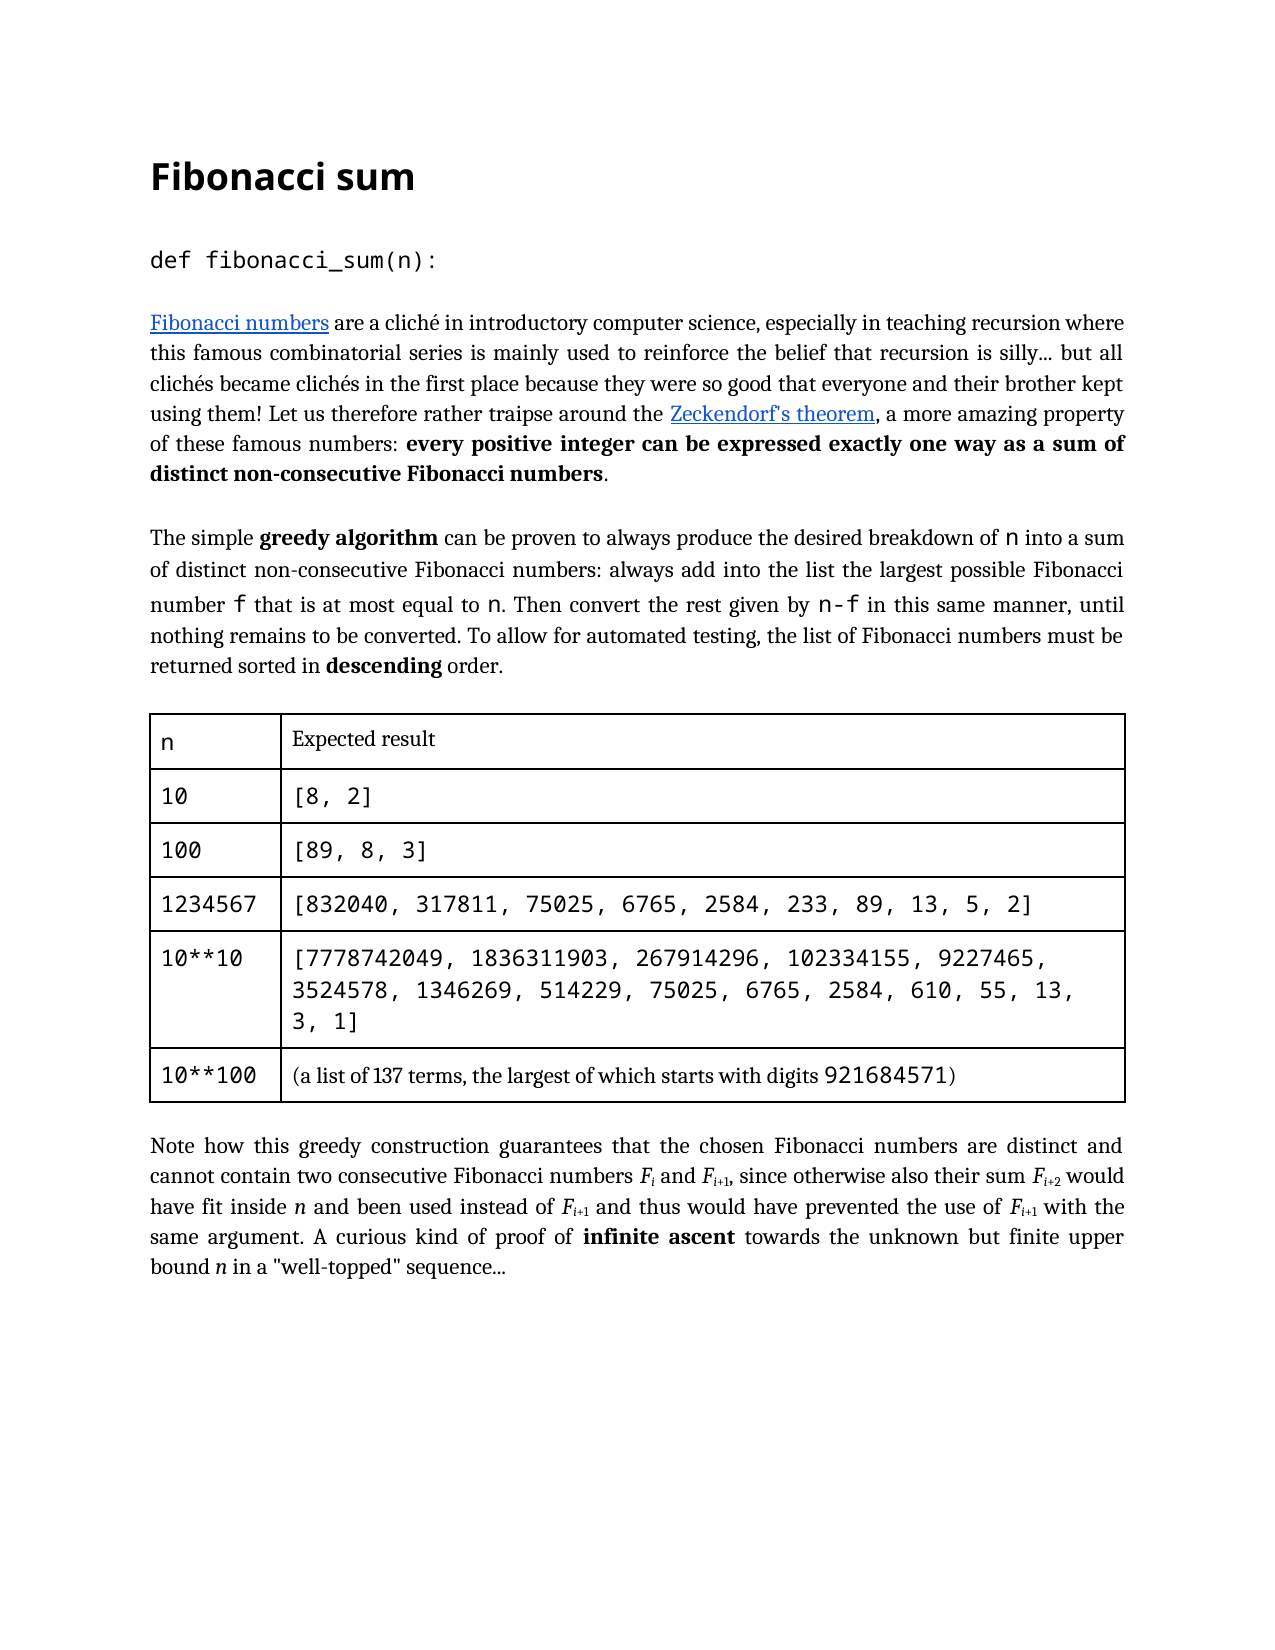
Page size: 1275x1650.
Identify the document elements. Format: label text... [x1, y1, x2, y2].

table_cell 10**10 [151, 932, 280, 1047]
table_cell 10**100 [151, 1049, 280, 1101]
table_header Expected result [282, 715, 1124, 767]
table_cell [8, 2] [282, 770, 1124, 822]
text Note how this greedy construction guarantees that the chosen Fibonacci numbers are distinct and cannot contain two consecutive Fibonacci numbers Fi and Fi+1, since otherwise also their sum Fi+2 would have fit inside n and been used instead of Fi+1 and thus would have prevented the use of Fi+1 with the same argument. A curious kind of proof of infinite ascent towards the unknown but finite upper bound n in a "well-topped" sequence... [150, 1133, 1125, 1280]
table_cell (a list of 137 terms, the largest of which starts with digits 921684571) [282, 1049, 1124, 1101]
table_cell 100 [151, 824, 280, 876]
text The simple greedy algorithm can be proven to always produce the desired breakdown of n into a sum of distinct non-consecutive Fibonacci numbers: always add into the list the largest possible Fibonacci number f that is at most equal to n. Then convert the rest given by n-f in this same manner, until nothing remains to be converted. To allow for automated testing, the list of Fibonacci numbers must be returned sorted in descending order. [150, 521, 1125, 679]
table_cell 1234567 [151, 878, 280, 930]
text Fibonacci numbers are a cliché in introductory computer science, especially in teaching recursion where this famous combinatorial series is mainly used to reinforce the belief that recursion is silly... but all clichés became clichés in the first place because they were so good that everyone and their brother kept using them! Let us therefore rather traipse around the Zeckendorf's theorem, a more amazing property of these famous numbers: every positive integer can be expressed exactly one way as a sum of distinct non-consecutive Fibonacci numbers. [150, 310, 1125, 487]
table_header n [151, 715, 280, 767]
text def fibonacci_sum(n): [150, 244, 1125, 275]
table_cell [89, 8, 3] [282, 824, 1124, 876]
table_cell 10 [151, 770, 280, 822]
table_cell [832040, 317811, 75025, 6765, 2584, 233, 89, 13, 5, 2] [282, 878, 1124, 930]
subtitle Fibonacci sum [150, 150, 1125, 201]
table_cell [7778742049, 1836311903, 267914296, 102334155, 9227465, 3524578, 1346269, 514229, 75025, 6765, 2584, 610, 55, 13, 3, 1] [282, 932, 1124, 1047]
